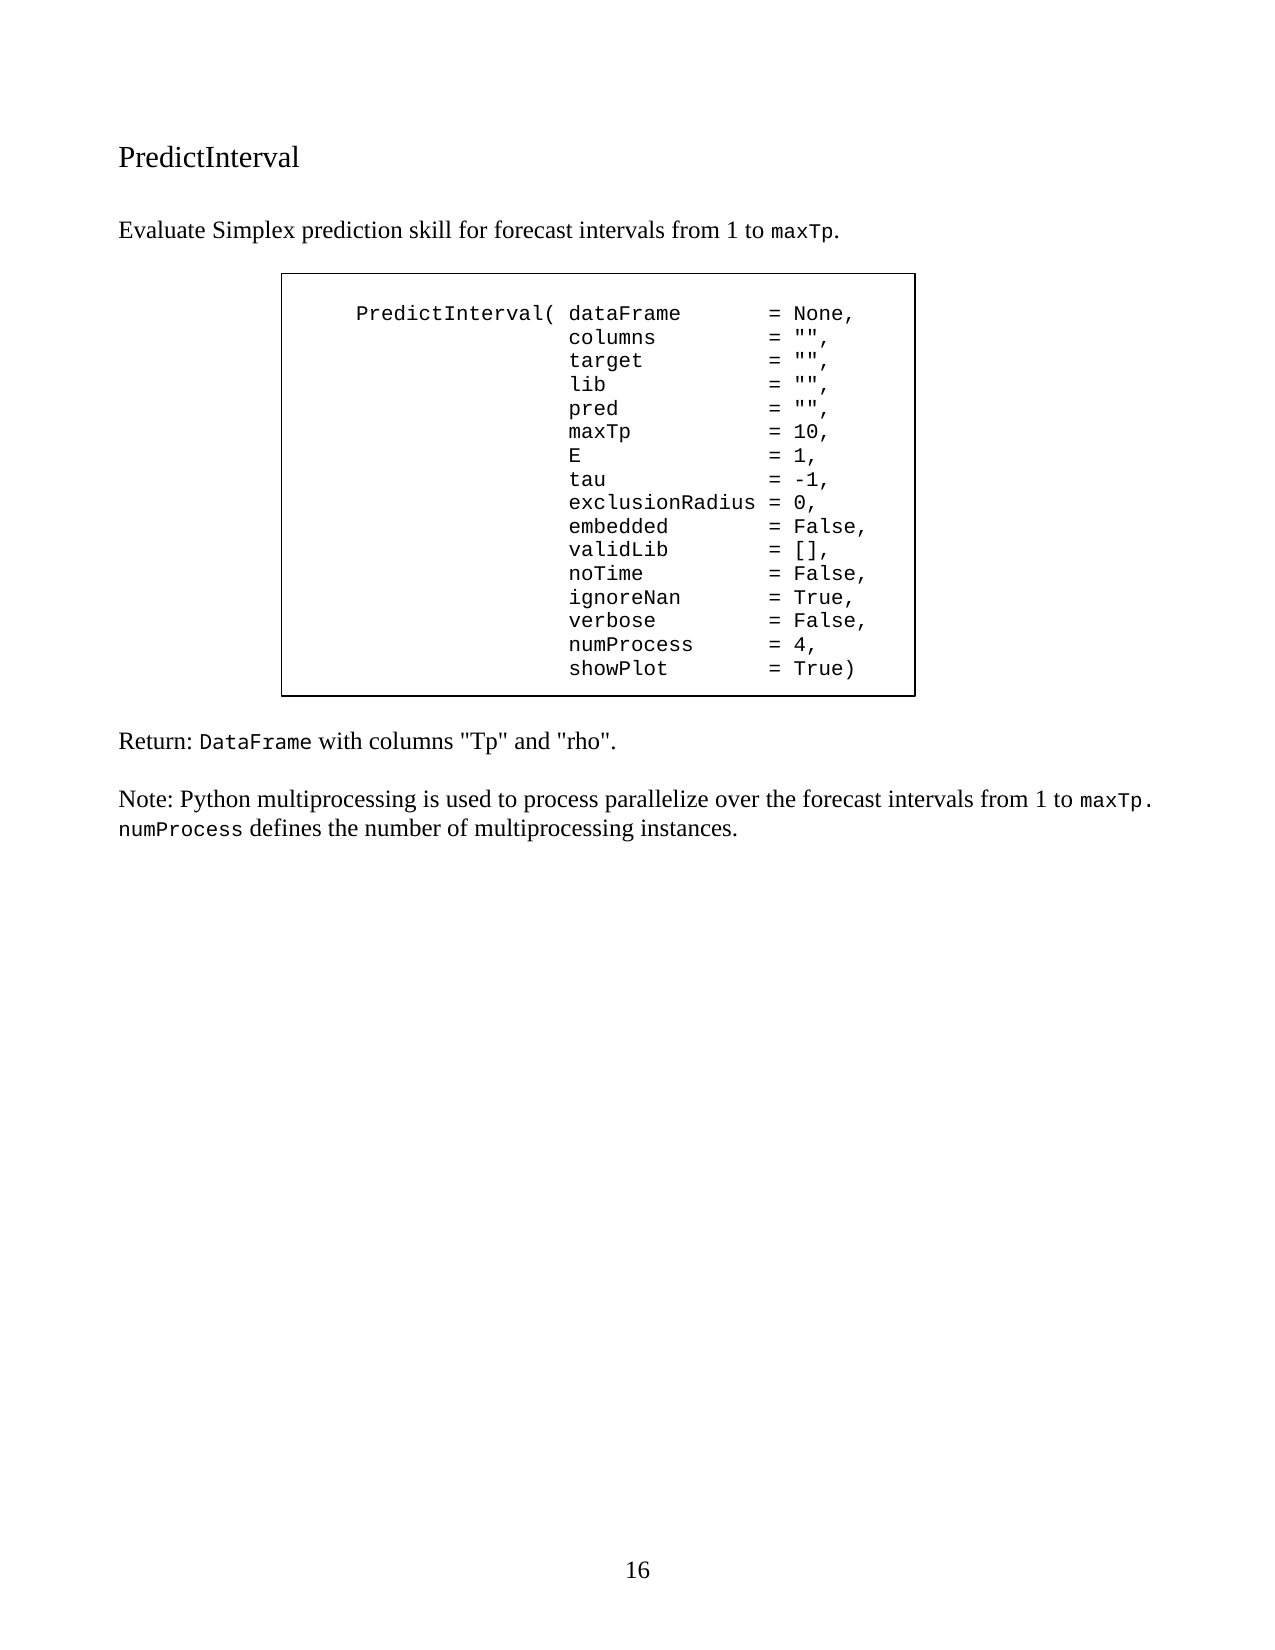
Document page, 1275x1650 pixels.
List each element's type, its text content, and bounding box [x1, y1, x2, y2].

text Note: Python multiprocessing is used to process parallelize over the forecast intervals from 1 to maxTp. numProcess defines the number of multiprocessing instances. [118, 784, 1157, 843]
text Return: DataFrame with columns "Tp" and "rho". [118, 726, 1157, 755]
subtitle PredictInterval [118, 139, 1157, 174]
text Evaluate Simplex prediction skill for forecast intervals from 1 to maxTp. [118, 216, 1157, 245]
